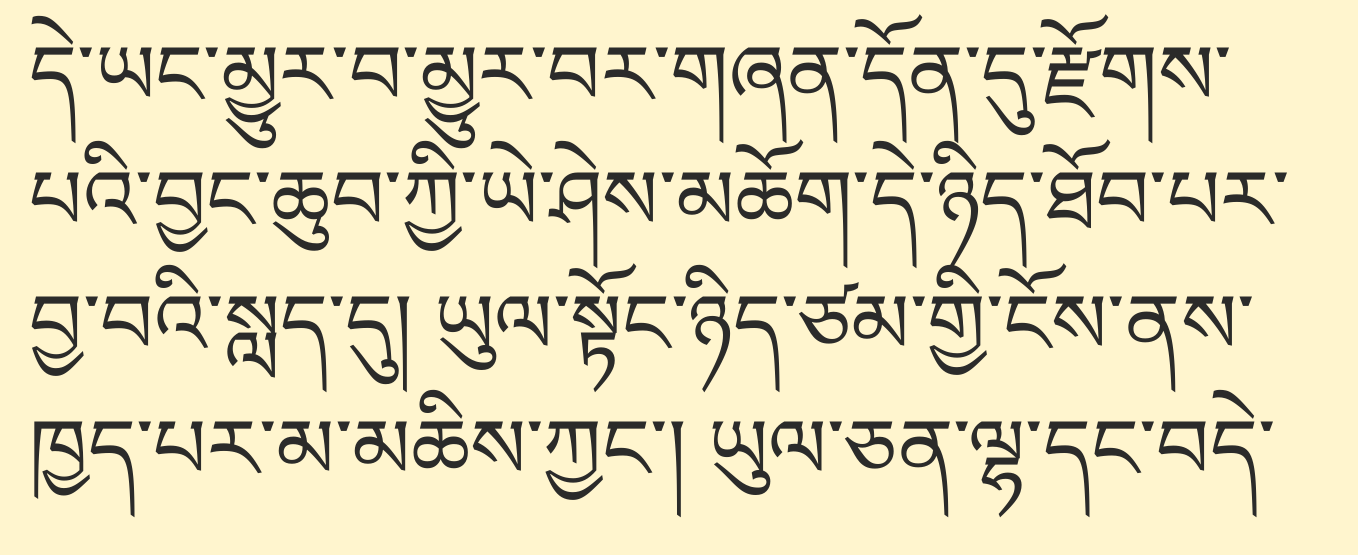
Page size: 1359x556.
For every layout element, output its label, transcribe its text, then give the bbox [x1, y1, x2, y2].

text དེ་ཡང་མྱུར་བ་མྱུར་བར་གཞན་དོན་དུ་རྫོགས་པའི་བྱང་ཆུབ་ཀྱི་ཡེ་ཤེས་མཆོག་དེ་ཉིད་ཐོབ་པར་བྱ་བའི་སླད་དུ། ཡུལ་སྟོང་ཉིད་ཙམ་གྱི་ངོས་ནས་ཁྱད་པར་མ་མཆིས་ཀྱང་། ཡུལ་ཅན་ལྷ་དང་བདེ་ [29, 29, 1346, 513]
